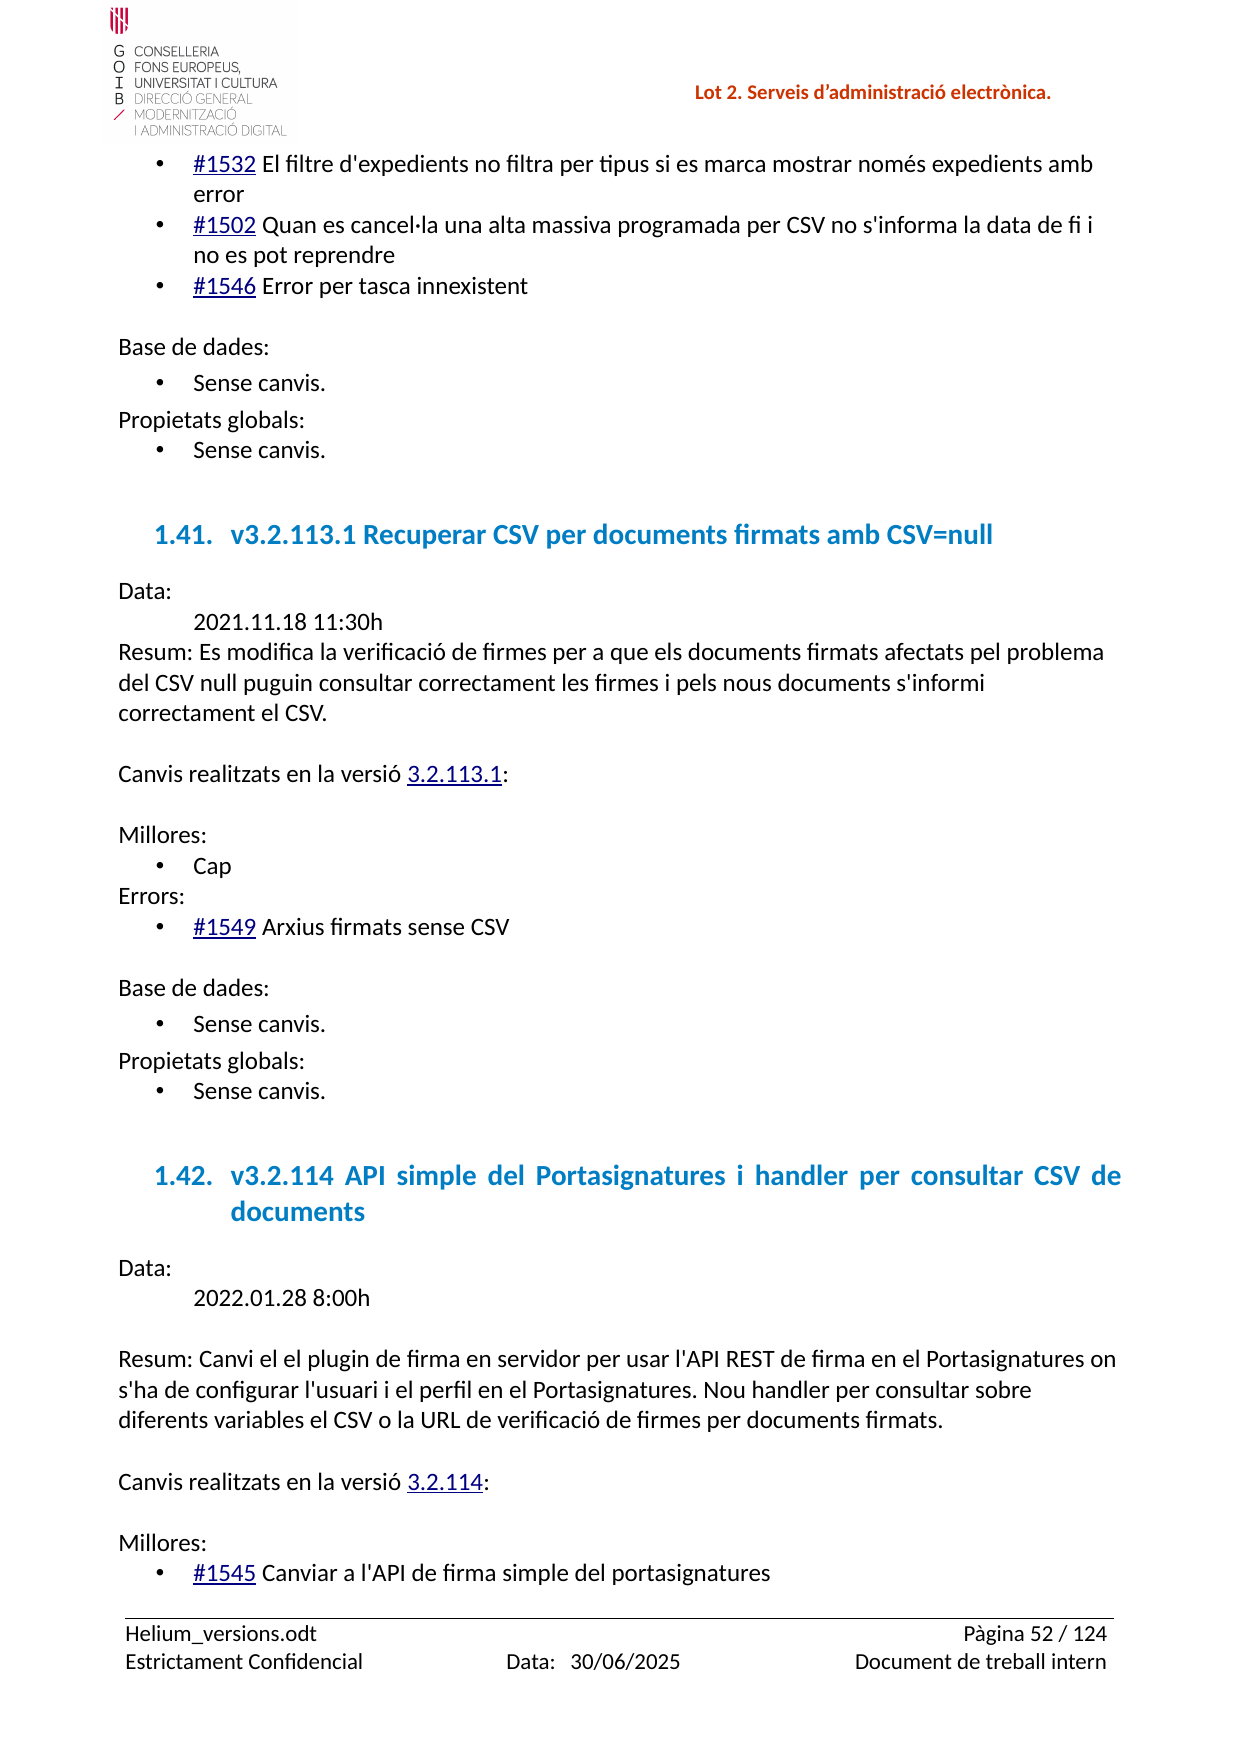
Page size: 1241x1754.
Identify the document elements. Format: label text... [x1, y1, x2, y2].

subtitle v3.2.113.1 Recuperar CSV per documents firmats amb CSV=null [153, 516, 1122, 552]
list #1545 Canviar a l'API de firma simple del portasignatures [156, 1557, 1122, 1588]
list Sense canvis. [156, 434, 1122, 465]
text Canvis realitzats en la versió 3.2.113.1: [118, 758, 1122, 789]
list #1502 Quan es cancel·la una alta massiva programada per CSV no s'informa la data de fi i no es pot reprendre [156, 209, 1122, 270]
text Canvis realitzats en la versió 3.2.114: [118, 1466, 1122, 1496]
list #1532 El filtre d'expedients no filtra per tipus si es marca mostrar només expedients amb error [156, 148, 1122, 209]
list Sense canvis. [156, 1008, 1122, 1039]
list #1546 Error per tasca innexistent [156, 270, 1122, 300]
text Millores: [118, 1527, 1122, 1557]
text Base de dades: [118, 972, 1122, 1002]
text 2021.11.18 11:30h [118, 606, 1122, 636]
text Base de dades: [118, 331, 1122, 361]
list #1549 Arxius firmats sense CSV [156, 911, 1122, 941]
list Sense canvis. [156, 1075, 1122, 1106]
text Errors: [118, 880, 1122, 911]
text Propietats globals: [118, 404, 1122, 434]
subtitle v3.2.114 API simple del Portasignatures i handler per consultar CSV de documents [153, 1157, 1122, 1228]
text Resum: Canvi el el plugin de firma en servidor per usar l'API REST de firma en el Portasignatures on s'ha de configurar l'usuari i el perfil en el Portasignatures. Nou handler per consultar sobre diferents variables el CSV o la URL de verificació de firmes per documents firmats. [118, 1343, 1122, 1435]
picture [100, 0, 297, 144]
text Propietats globals: [118, 1045, 1122, 1075]
text Data: [118, 575, 1122, 606]
text Resum: Es modifica la verificació de firmes per a que els documents firmats afectats pel problema del CSV null puguin consultar correctament les firmes i pels nous documents s'informi correctament el CSV. [118, 636, 1122, 728]
text Millores: [118, 819, 1122, 850]
list Sense canvis. [156, 367, 1122, 398]
text Data: [118, 1252, 1122, 1282]
text 2022.01.28 8:00h [118, 1282, 1122, 1313]
list Cap [156, 850, 1122, 880]
